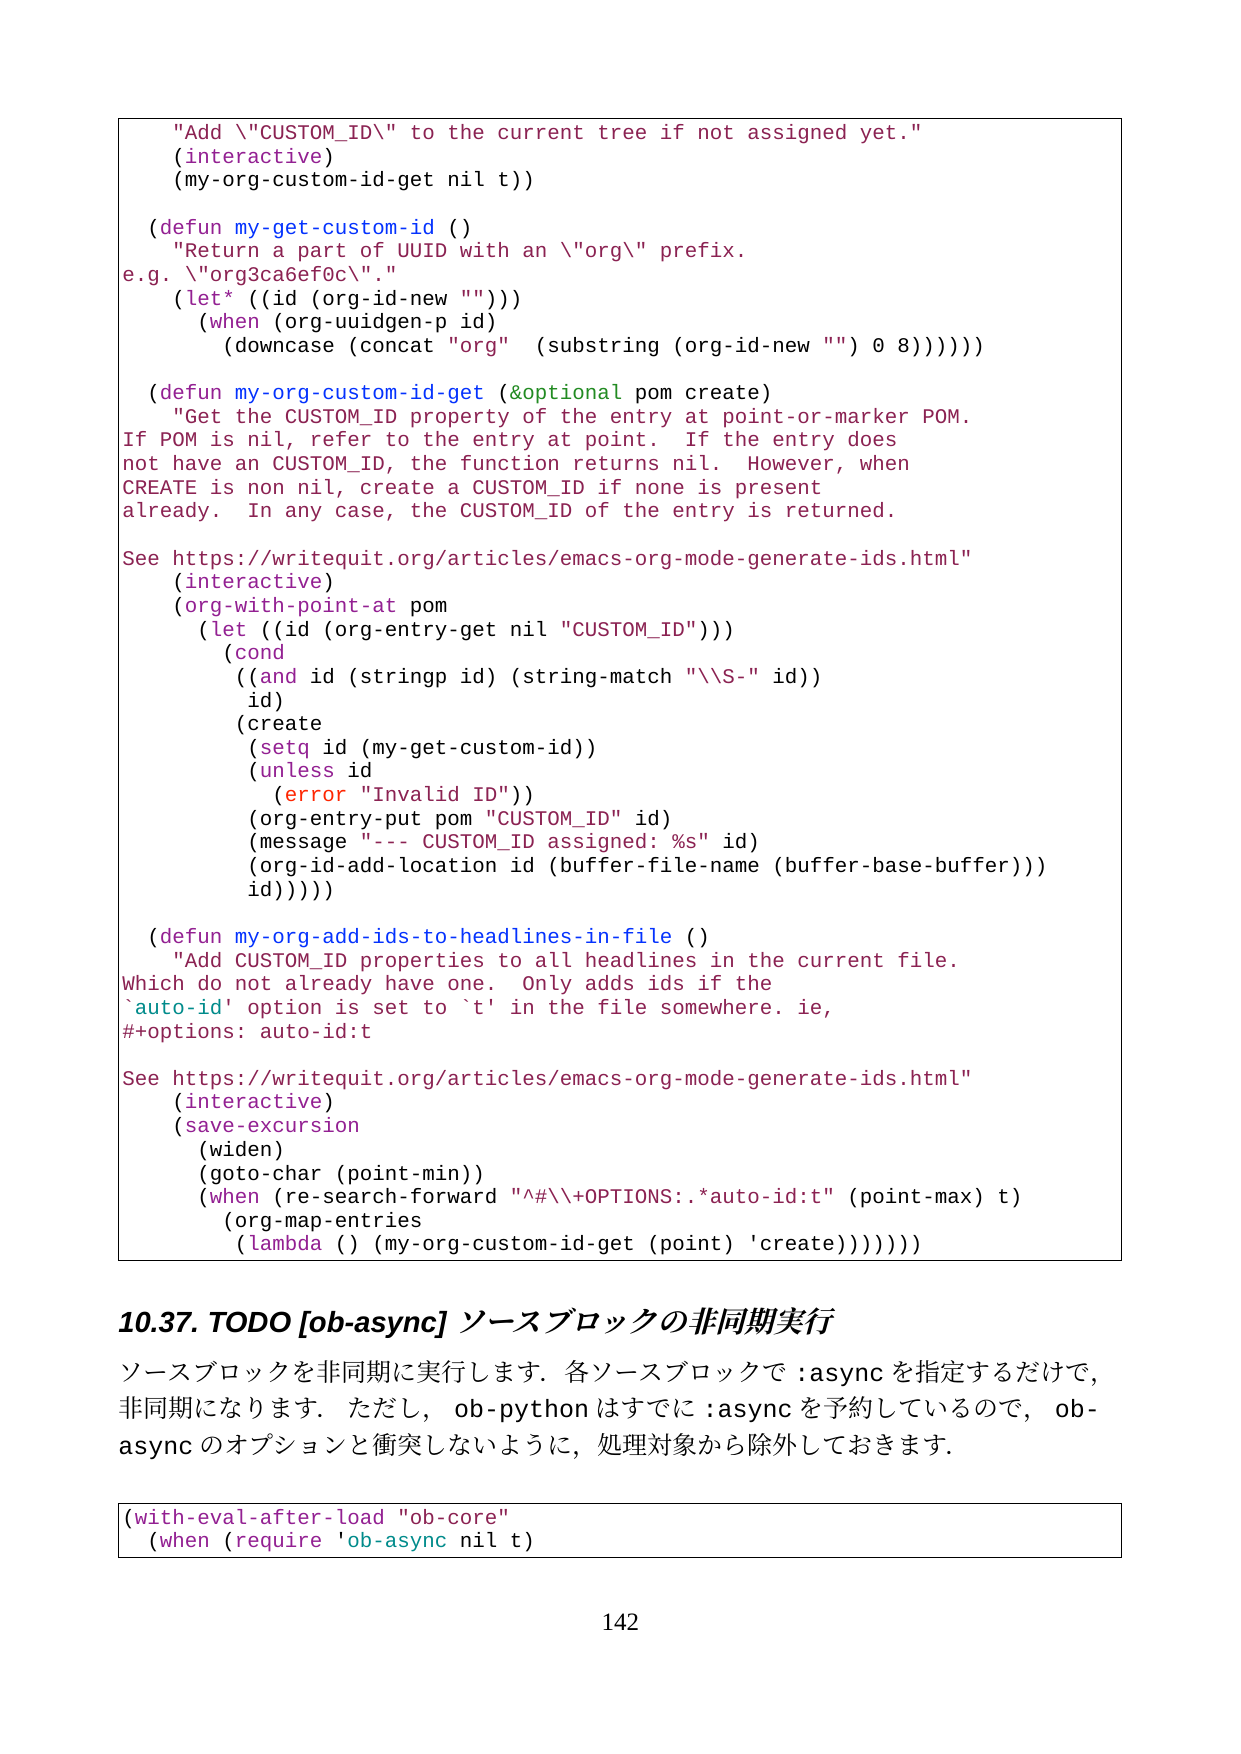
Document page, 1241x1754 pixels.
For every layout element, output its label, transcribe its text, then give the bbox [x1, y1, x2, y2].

text "Return a part of UUID with an \"org\" prefix. [119, 236, 1121, 260]
text (defun my-get-custom-id () [119, 213, 1121, 236]
text "Add \"CUSTOM_ID\" to the current tree if not assigned yet." [119, 119, 1121, 142]
text (org-id-add-location id (buffer-file-name (buffer-base-buffer))) [119, 851, 1121, 875]
text (cond [119, 638, 1121, 662]
text already. In any case, the CUSTOM_ID of the entry is returned. [119, 496, 1121, 520]
text "Add CUSTOM_ID properties to all headlines in the current file. [119, 946, 1121, 969]
text See https://writequit.org/articles/emacs-org-mode-generate-ids.html" [119, 1064, 1121, 1088]
text (when (require 'ob-async nil t) [119, 1526, 1121, 1557]
text e.g. \"org3ca6ef0c\"." [119, 260, 1121, 284]
text (widen) [119, 1135, 1121, 1158]
text not have an CUSTOM_ID, the function returns nil. However, when [119, 449, 1121, 473]
text See https://writequit.org/articles/emacs-org-mode-generate-ids.html" [119, 544, 1121, 567]
text (when (org-uuidgen-p id) [119, 307, 1121, 331]
text (org-map-entries [119, 1206, 1121, 1229]
text (let ((id (org-entry-get nil "CUSTOM_ID"))) [119, 615, 1121, 638]
text (interactive) [119, 142, 1121, 165]
text ((and id (stringp id) (string-match "\\S-" id)) [119, 662, 1121, 686]
text (defun my-org-custom-id-get (&optional pom create) [119, 378, 1121, 402]
text (defun my-org-add-ids-to-headlines-in-file () [119, 922, 1121, 946]
text (interactive) [119, 1088, 1121, 1111]
text id))))) [119, 875, 1121, 898]
text (when (re-search-forward "^#\\+OPTIONS:.*auto-id:t" (point-max) t) [119, 1182, 1121, 1206]
text (create [119, 709, 1121, 733]
text (save-excursion [119, 1111, 1121, 1135]
text Which do not already have one. Only adds ids if the [119, 969, 1121, 993]
text id) [119, 686, 1121, 709]
text (downcase (concat "org" (substring (org-id-new "") 0 8)))))) [119, 331, 1121, 354]
text (interactive) [119, 567, 1121, 591]
text (setq id (my-get-custom-id)) [119, 733, 1121, 757]
text If POM is nil, refer to the entry at point. If the entry does [119, 426, 1121, 449]
text `auto-id' option is set to `t' in the file somewhere. ie, [119, 993, 1121, 1017]
text (org-entry-put pom "CUSTOM_ID" id) [119, 804, 1121, 827]
text (message "--- CUSTOM_ID assigned: %s" id) [119, 827, 1121, 851]
text ソースブロックを非同期に実行します．各ソースブロックで :async を指定するだけで，非同期になります． ただし， ob-python はすでに :async を予約しているので， ob-async のオプションと衝突しないように，処理対象から除外しておきます． [118, 1353, 1122, 1490]
text #+options: auto-id:t [119, 1017, 1121, 1040]
text CREATE is non nil, create a CUSTOM_ID if none is present [119, 473, 1121, 496]
text (let* ((id (org-id-new ""))) [119, 284, 1121, 307]
text (goto-char (point-min)) [119, 1158, 1121, 1182]
text (org-with-point-at pom [119, 591, 1121, 615]
text (with-eval-after-load "ob-core" [119, 1504, 1121, 1526]
text (my-org-custom-id-get nil t)) [119, 165, 1121, 189]
subtitle TODO [ob-async] ソースブロックの非同期実行 [118, 1298, 1122, 1340]
text (lambda () (my-org-custom-id-get (point) 'create))))))) [119, 1229, 1121, 1260]
text (unless id [119, 757, 1121, 780]
text (error "Invalid ID")) [119, 780, 1121, 804]
text "Get the CUSTOM_ID property of the entry at point-or-marker POM. [119, 402, 1121, 426]
